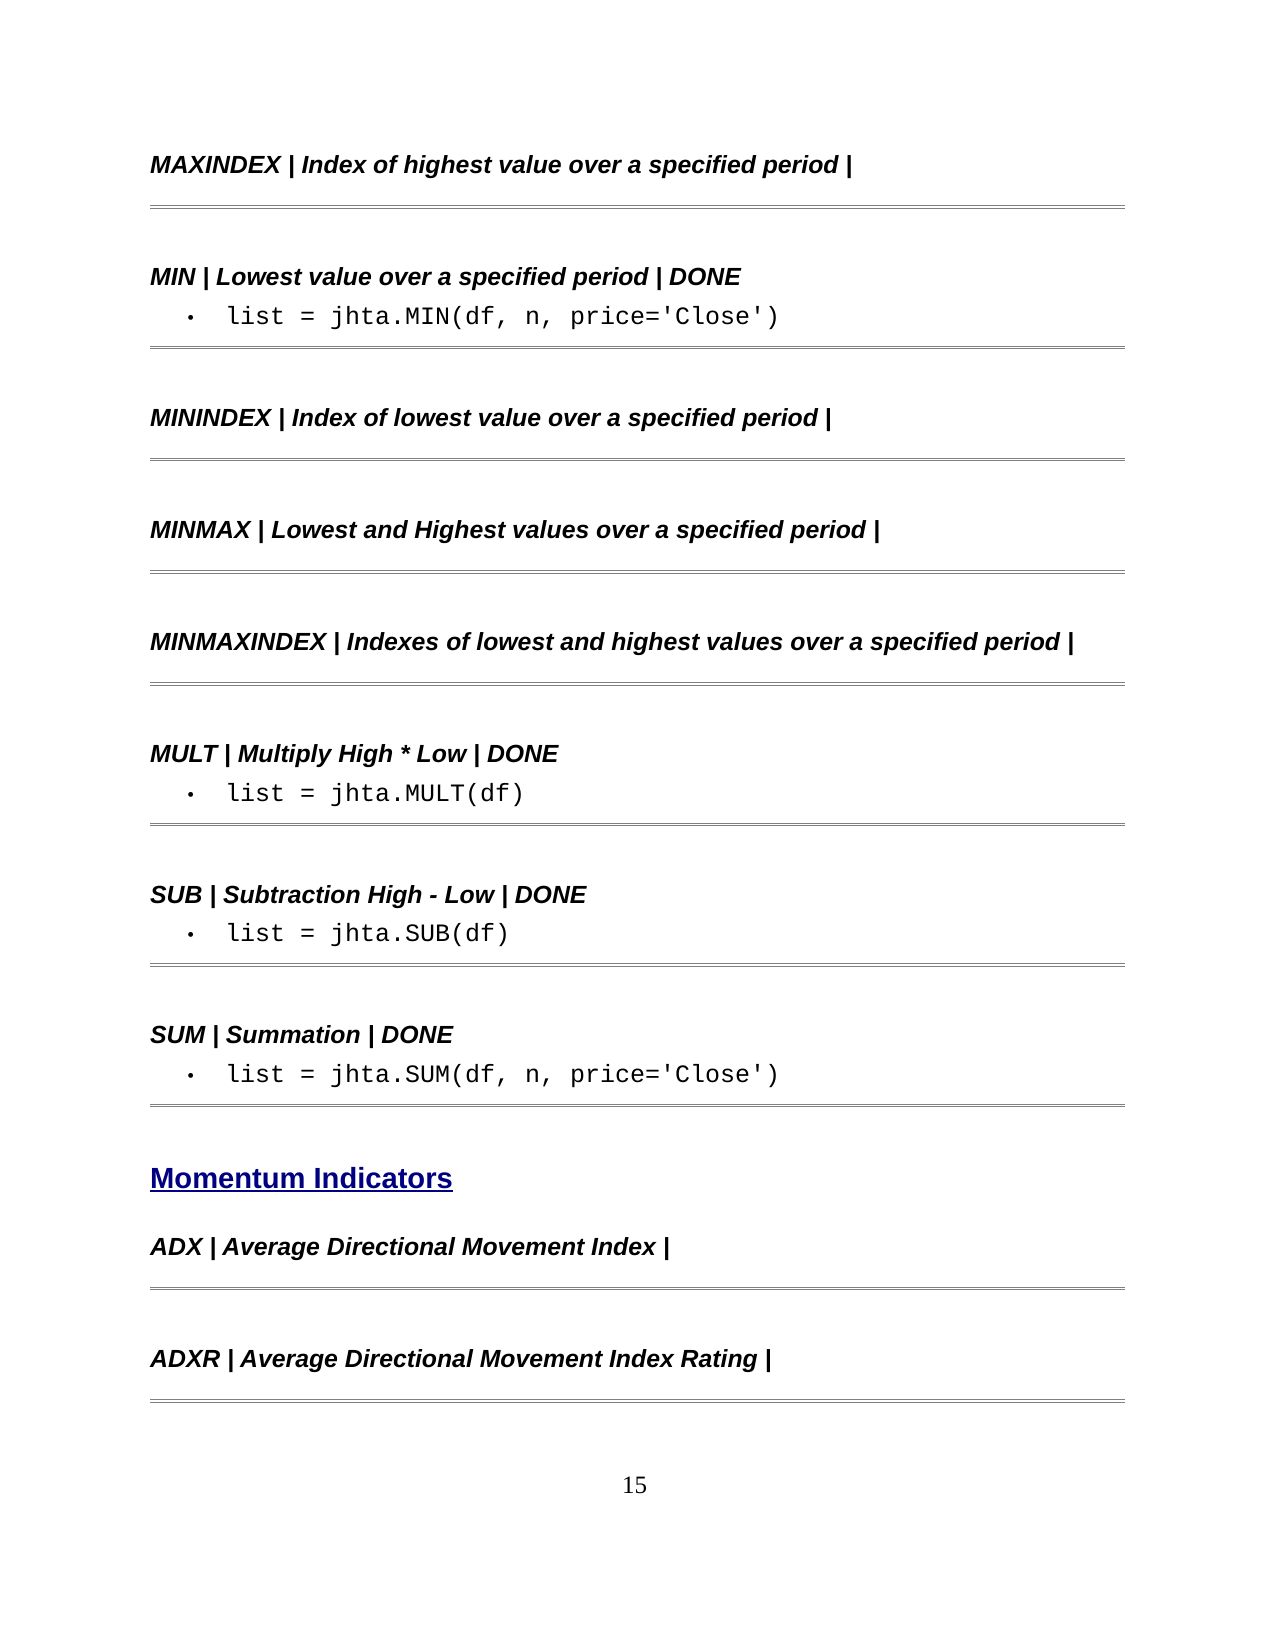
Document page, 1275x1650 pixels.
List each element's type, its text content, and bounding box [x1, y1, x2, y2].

subtitle ADXR | Average Directional Movement Index Rating | [150, 1344, 1125, 1373]
subtitle ADX | Average Directional Movement Index | [150, 1232, 1125, 1260]
subtitle SUM | Summation | DONE [150, 1020, 1125, 1049]
subtitle MIN | Lowest value over a specified period | DONE [150, 262, 1125, 291]
subtitle SUB | Subtraction High - Low | DONE [150, 880, 1125, 908]
subtitle MINMAXINDEX | Indexes of lowest and highest values over a specified period | [150, 627, 1125, 656]
list list = jhta.MULT(df) [187, 780, 1125, 809]
list list = jhta.MIN(df, n, price='Close') [187, 303, 1125, 332]
subtitle MINMAX | Lowest and Highest values over a specified period | [150, 515, 1125, 543]
list list = jhta.SUM(df, n, price='Close') [187, 1061, 1125, 1090]
subtitle MULT | Multiply High * Low | DONE [150, 739, 1125, 768]
subtitle MAXINDEX | Index of highest value over a specified period | [150, 150, 1125, 178]
subtitle Momentum Indicators [150, 1161, 1125, 1194]
list list = jhta.SUB(df) [187, 921, 1125, 949]
subtitle MININDEX | Index of lowest value over a specified period | [150, 403, 1125, 431]
